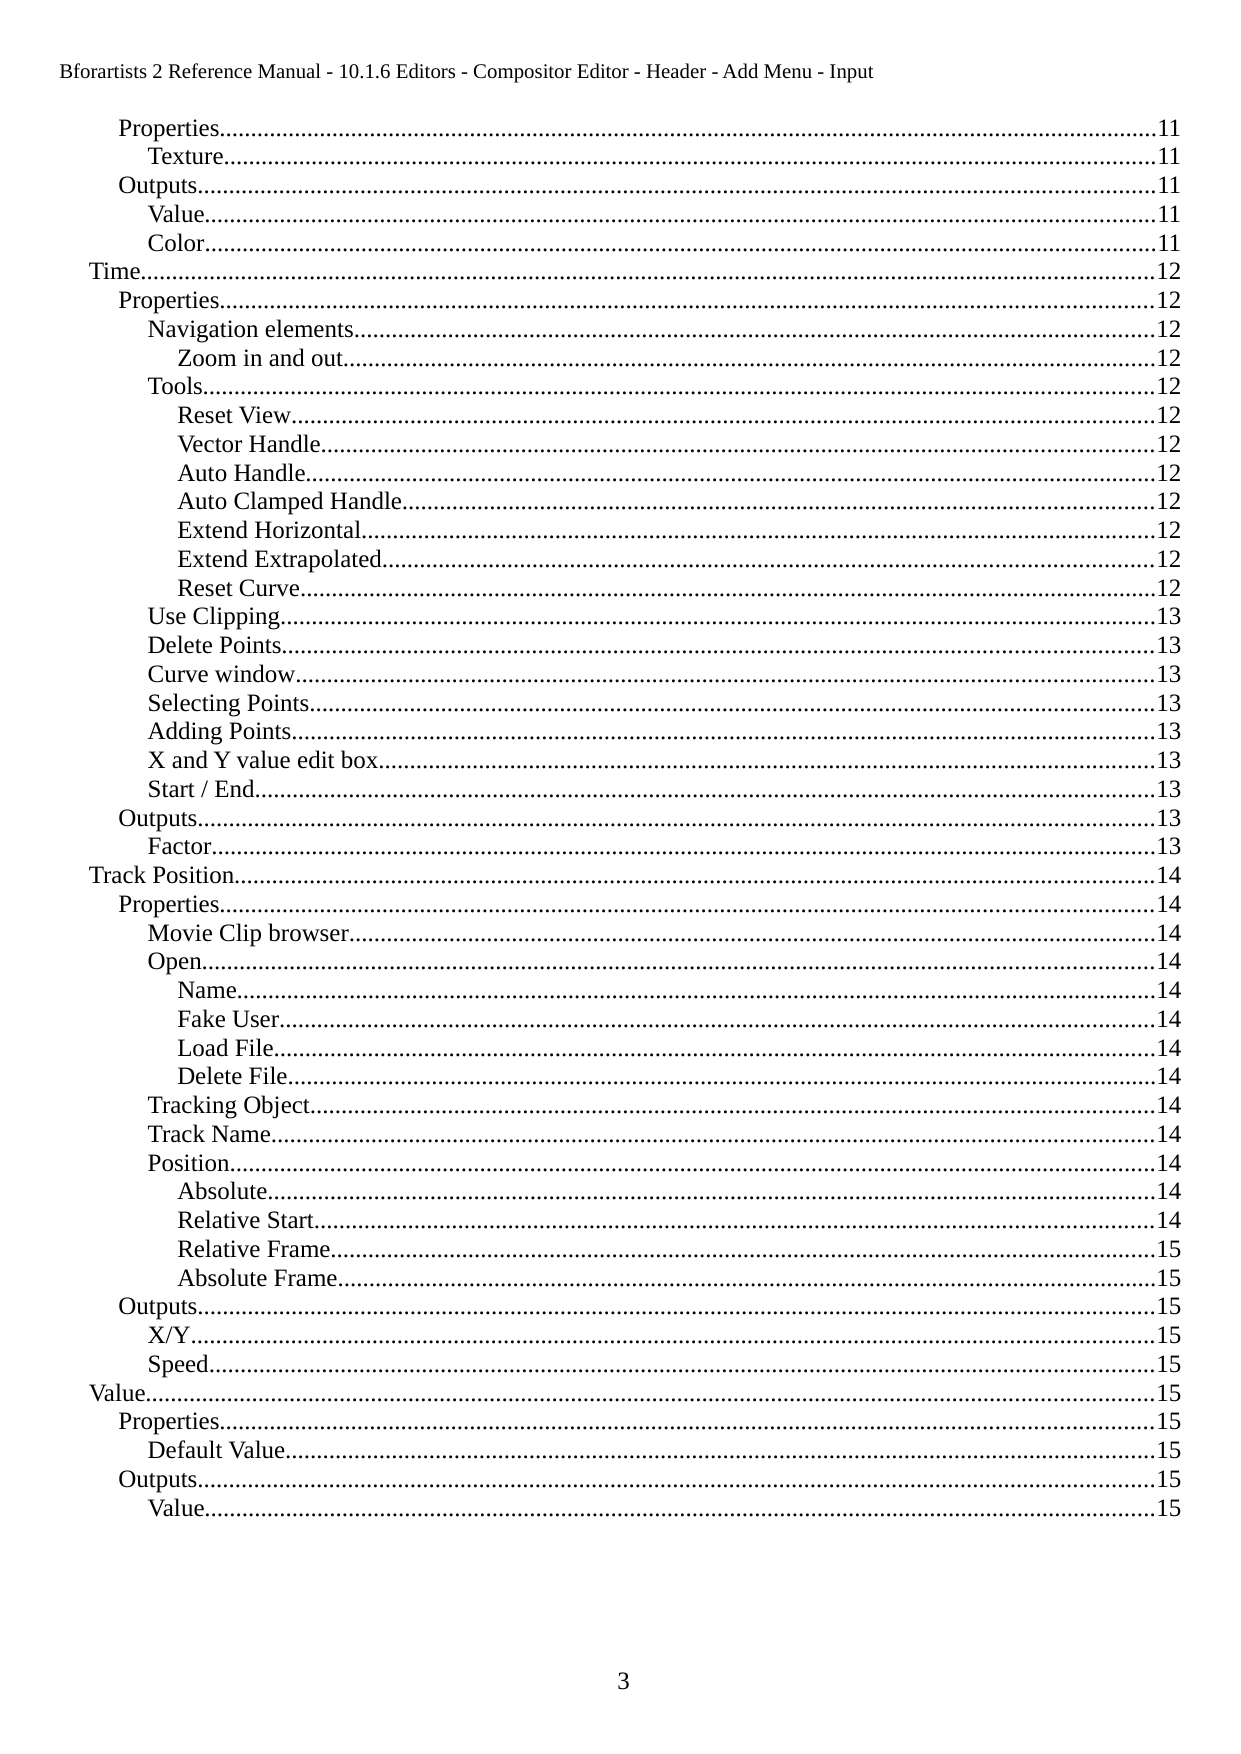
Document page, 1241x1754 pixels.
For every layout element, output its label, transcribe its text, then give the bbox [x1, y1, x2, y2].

text Relative Frame 15 [177, 1234, 1181, 1263]
text Navigation elements 12 [147, 314, 1181, 343]
text Value 15 [147, 1493, 1181, 1521]
text Color 11 [147, 228, 1181, 256]
text Reset View 12 [177, 400, 1181, 429]
text Absolute Frame 15 [177, 1263, 1181, 1291]
text Outputs 15 [118, 1464, 1181, 1493]
text Curve window 13 [147, 659, 1181, 688]
text Load File 14 [177, 1033, 1181, 1061]
text Properties 11 [118, 113, 1181, 141]
text Relative Start 14 [177, 1205, 1181, 1234]
text Tracking Object 14 [147, 1090, 1181, 1119]
text Track Position 14 [88, 860, 1181, 889]
text Outputs 13 [118, 803, 1181, 831]
text Delete File 14 [177, 1061, 1181, 1090]
text Properties 14 [118, 889, 1181, 918]
text Selecting Points 13 [147, 688, 1181, 716]
text Extend Horizontal 12 [177, 515, 1181, 544]
text Delete Points 13 [147, 630, 1181, 659]
text Properties 15 [118, 1406, 1181, 1435]
text Use Clipping 13 [147, 601, 1181, 630]
text Movie Clip browser 14 [147, 918, 1181, 946]
text Position 14 [147, 1148, 1181, 1176]
text Absolute 14 [177, 1176, 1181, 1205]
text Start / End 13 [147, 774, 1181, 803]
text Adding Points 13 [147, 716, 1181, 745]
text Value 15 [88, 1378, 1181, 1406]
text Auto Handle 12 [177, 458, 1181, 486]
text Auto Clamped Handle 12 [177, 486, 1181, 515]
text Speed 15 [147, 1349, 1181, 1378]
text X and Y value edit box 13 [147, 745, 1181, 774]
text Name 14 [177, 975, 1181, 1004]
text Extend Extrapolated 12 [177, 544, 1181, 573]
text Default Value 15 [147, 1435, 1181, 1464]
text Track Name 14 [147, 1119, 1181, 1148]
text Tools 12 [147, 371, 1181, 400]
text Properties 12 [118, 285, 1181, 314]
text Reset Curve 12 [177, 573, 1181, 601]
text Outputs 15 [118, 1291, 1181, 1320]
text Fake User 14 [177, 1004, 1181, 1033]
text Time 12 [88, 256, 1181, 285]
text Vector Handle 12 [177, 429, 1181, 458]
text X/Y 15 [147, 1320, 1181, 1349]
text Factor 13 [147, 831, 1181, 860]
text Open 14 [147, 946, 1181, 975]
text Outputs 11 [118, 170, 1181, 199]
text Texture 11 [147, 141, 1181, 170]
text Value 11 [147, 199, 1181, 228]
text Zoom in and out 12 [177, 343, 1181, 371]
